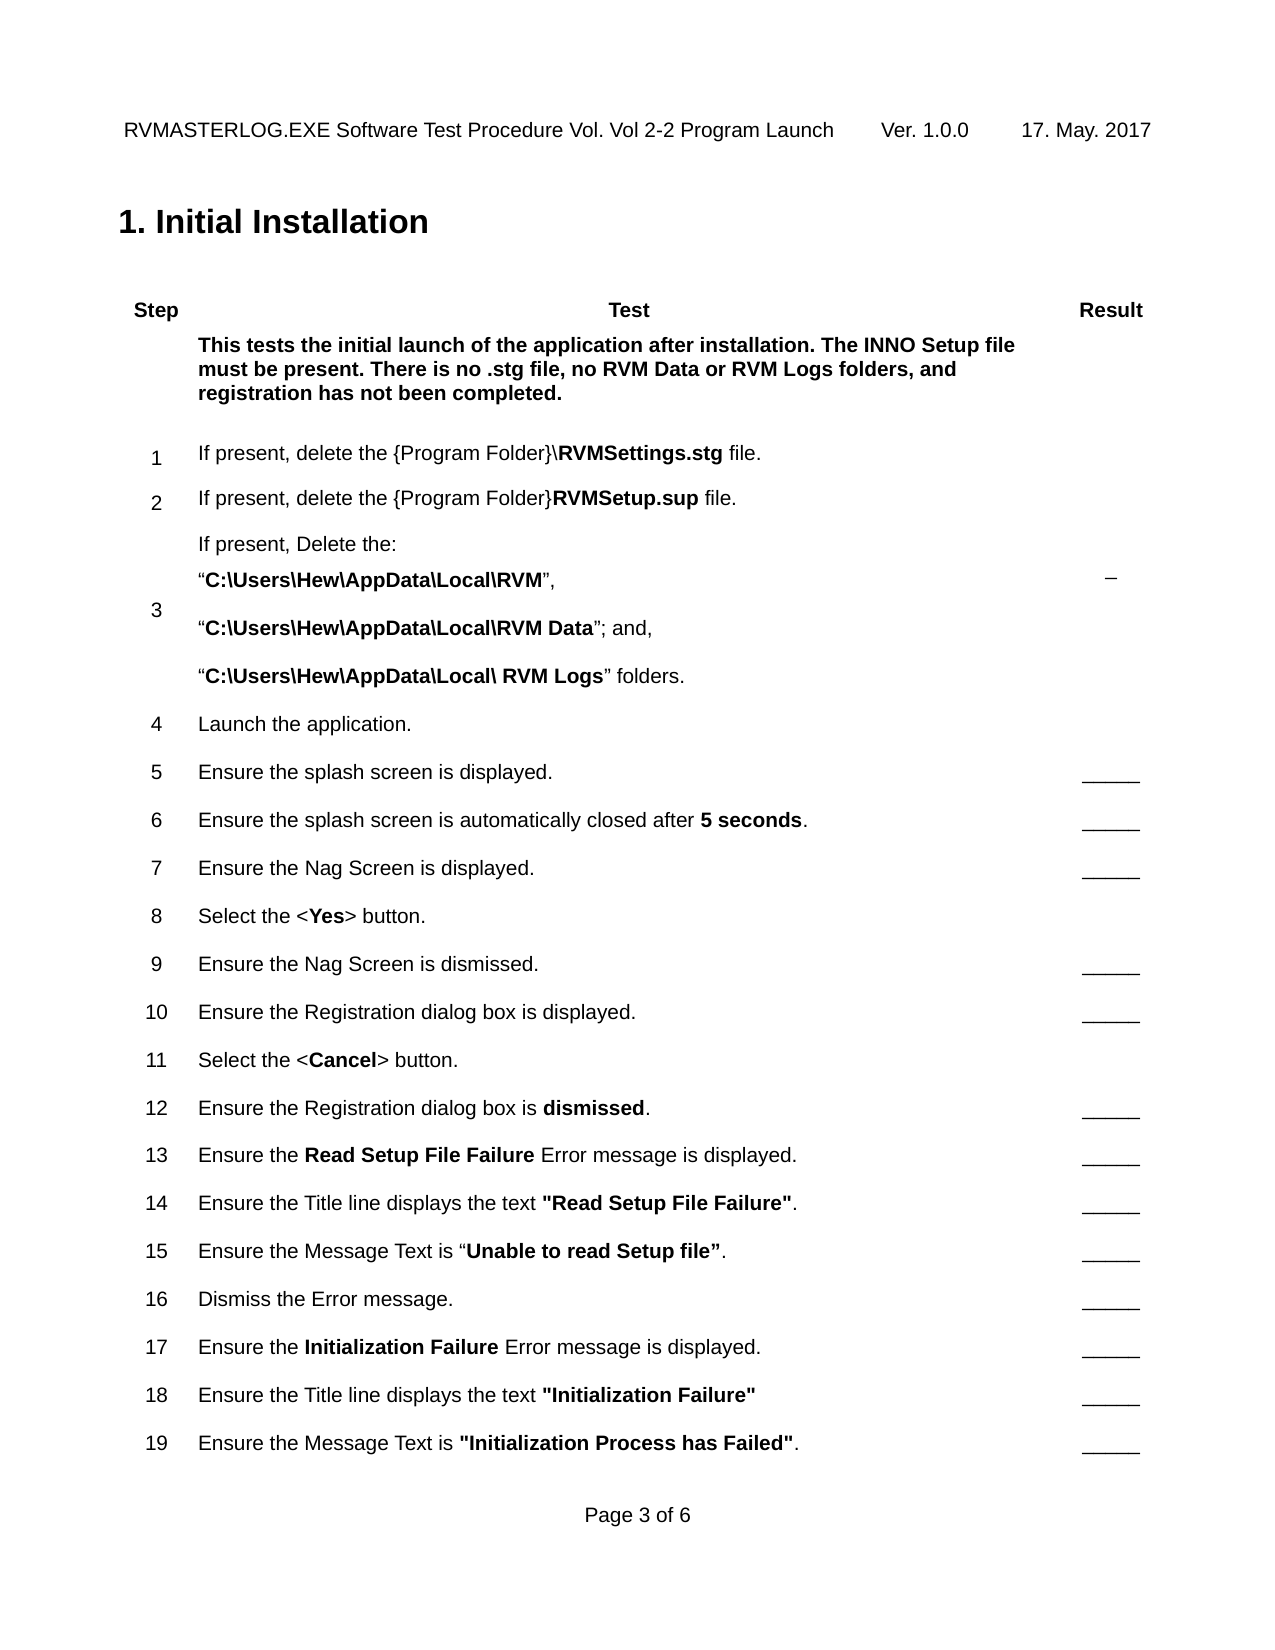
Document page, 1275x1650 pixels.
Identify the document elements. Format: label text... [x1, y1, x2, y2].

table_cell Ensure the Nag Screen is dismissed. [192, 946, 1066, 994]
table_cell 1 [120, 435, 192, 480]
table_cell [1066, 327, 1156, 434]
table_cell 16 [120, 1281, 192, 1329]
table_cell _____ [1066, 850, 1156, 898]
table_cell _____ [1066, 1377, 1156, 1425]
table_header Test [192, 292, 1066, 327]
table_cell [1066, 898, 1156, 946]
table_cell [1066, 1042, 1156, 1089]
table_cell Launch the application. [192, 706, 1066, 754]
table_cell 7 [120, 850, 192, 898]
table_cell 5 [120, 754, 192, 802]
table_cell _____ [1066, 946, 1156, 994]
table_cell Ensure the Message Text is “Unable to read Setup file”. [192, 1233, 1066, 1281]
table_cell If present, Delete the: “C:\Users\Hew\AppData\Local\RVM”, “C:\Users\Hew\AppData\Local\RVM Data”; and, “C:\Users\Hew\AppData\Local\ RVM Logs” folders. [192, 526, 1066, 706]
table_cell 17 [120, 1329, 192, 1377]
table_cell 4 [120, 706, 192, 754]
table_cell Ensure the Initialization Failure Error message is displayed. [192, 1329, 1066, 1377]
table_cell [1066, 480, 1156, 526]
table_cell 11 [120, 1042, 192, 1089]
table_cell _____ [1066, 754, 1156, 802]
table_cell _____ [1066, 1425, 1156, 1473]
table_cell _____ [1066, 802, 1156, 850]
table_cell _____ [1066, 1185, 1156, 1233]
table_cell Select the <Cancel> button. [192, 1042, 1066, 1089]
table_cell Ensure the splash screen is displayed. [192, 754, 1066, 802]
table_cell Ensure the Message Text is "Initialization Process has Failed". [192, 1425, 1066, 1473]
table_cell 18 [120, 1377, 192, 1425]
table_cell Select the <Yes> button. [192, 898, 1066, 946]
table_cell Ensure the Title line displays the text "Initialization Failure" [192, 1377, 1066, 1425]
subtitle 1. Initial Installation [118, 202, 1157, 279]
table_cell [1066, 435, 1156, 480]
table_cell [120, 327, 192, 434]
table_cell _____ [1066, 1329, 1156, 1377]
table_header Result [1066, 292, 1156, 327]
table_cell 15 [120, 1233, 192, 1281]
table_cell 14 [120, 1185, 192, 1233]
table_cell Ensure the Title line displays the text "Read Setup File Failure". [192, 1185, 1066, 1233]
table_cell If present, delete the {Program Folder}\RVMSettings.stg file. [192, 435, 1066, 480]
table_cell _____ [1066, 1090, 1156, 1137]
table_cell 10 [120, 994, 192, 1042]
table_cell 6 [120, 802, 192, 850]
table_cell Ensure the Nag Screen is displayed. [192, 850, 1066, 898]
table_cell Ensure the Registration dialog box is dismissed. [192, 1090, 1066, 1137]
table_cell Ensure the splash screen is automatically closed after 5 seconds. [192, 802, 1066, 850]
table_cell 9 [120, 946, 192, 994]
table_cell 2 [120, 480, 192, 526]
table_cell Ensure the Read Setup File Failure Error message is displayed. [192, 1138, 1066, 1185]
table_cell 19 [120, 1425, 192, 1473]
table_cell _____ [1066, 1138, 1156, 1185]
table_cell If present, delete the {Program Folder}RVMSetup.sup file. [192, 480, 1066, 526]
table_cell 12 [120, 1090, 192, 1137]
table_cell 8 [120, 898, 192, 946]
table_cell Dismiss the Error message. [192, 1281, 1066, 1329]
table_cell [1066, 706, 1156, 754]
table_cell 3 [120, 526, 192, 706]
table_cell _____ [1066, 994, 1156, 1042]
table_cell _____ [1066, 1233, 1156, 1281]
table_cell Ensure the Registration dialog box is displayed. [192, 994, 1066, 1042]
table_cell _ [1066, 526, 1156, 706]
table_cell _____ [1066, 1281, 1156, 1329]
table_cell This tests the initial launch of the application after installation. The INNO Setup file must be present. There is no .stg file, no RVM Data or RVM Logs folders, and registration has not been completed. [192, 327, 1066, 434]
table_cell 13 [120, 1138, 192, 1185]
table_header Step [120, 292, 192, 327]
